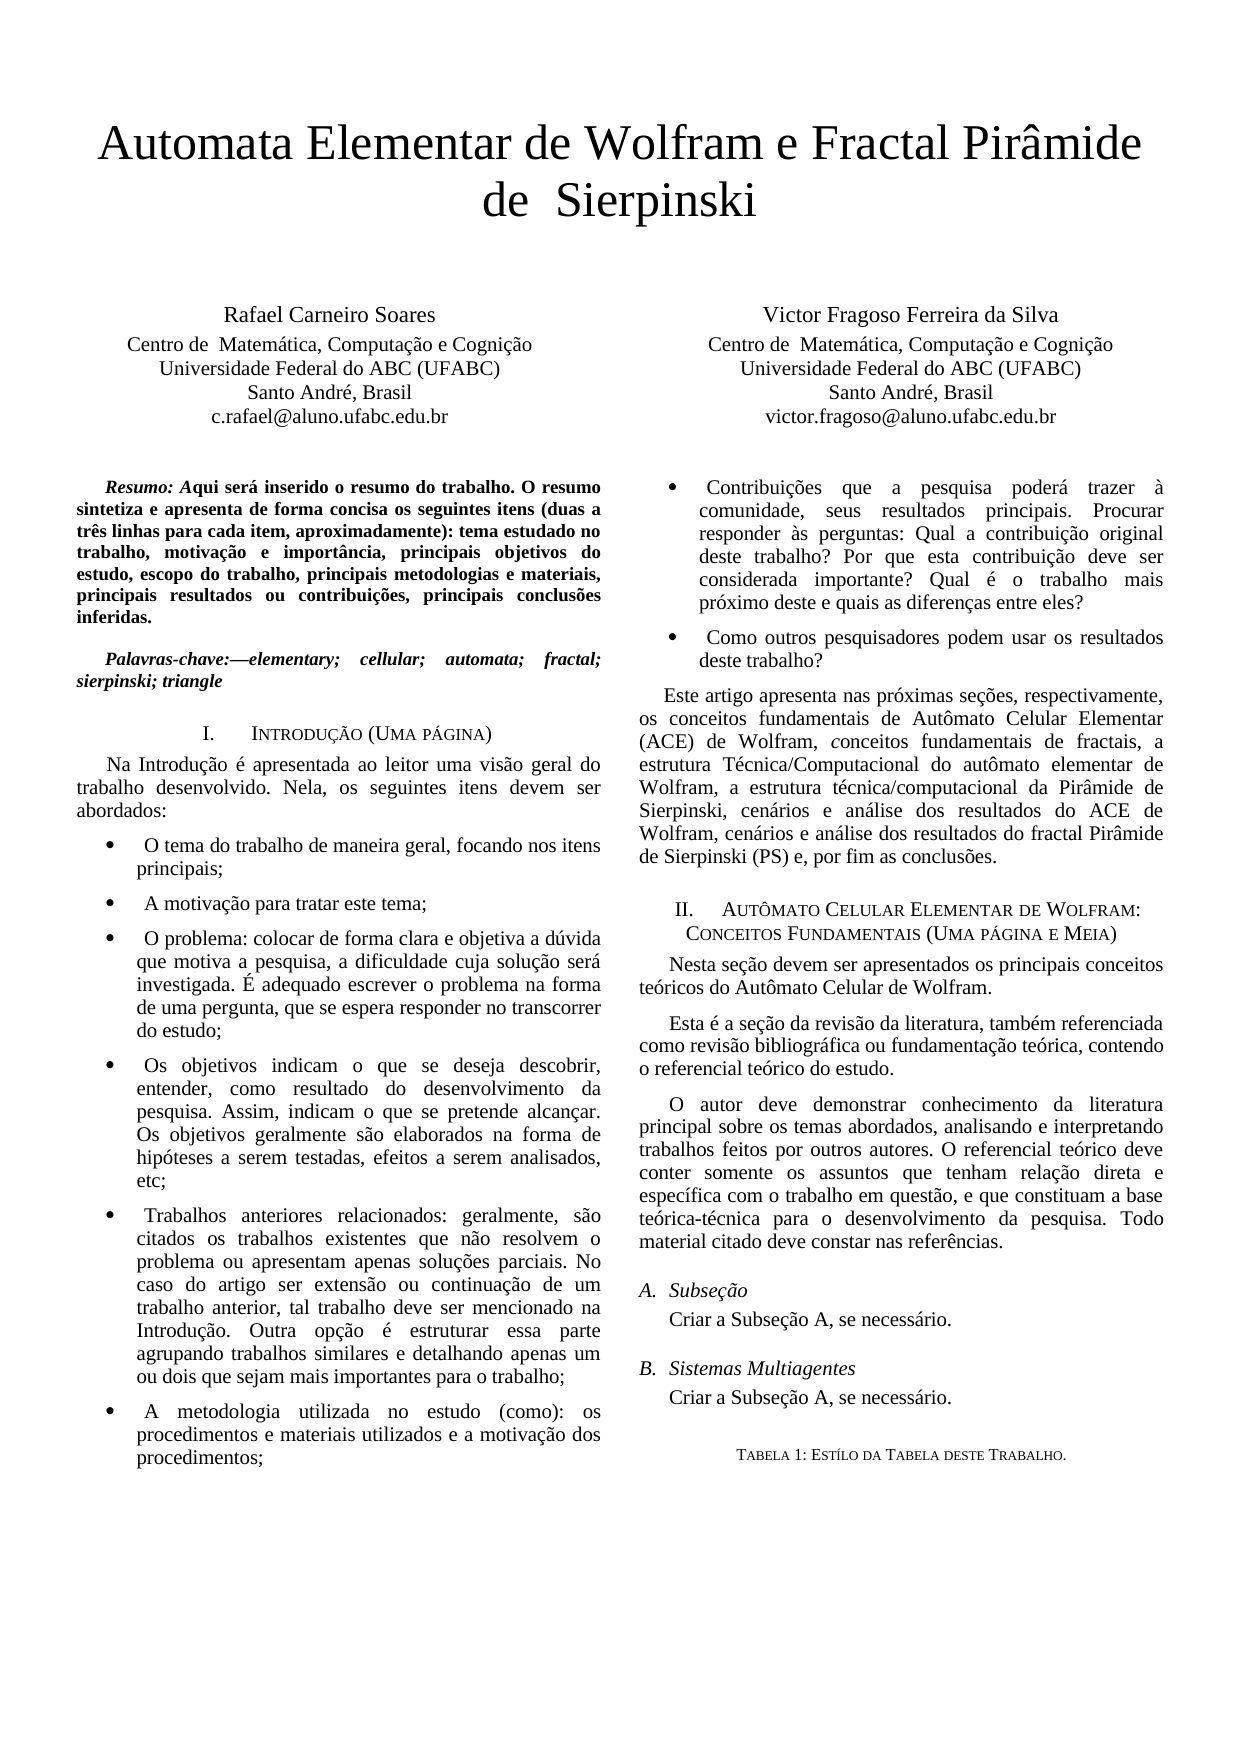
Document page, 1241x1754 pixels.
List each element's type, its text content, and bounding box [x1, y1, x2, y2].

text Palavras-chave:—elementary; cellular; automata; fractal; sierpinski; triangle [76, 648, 601, 691]
text O autor deve demonstrar conhecimento da literatura principal sobre os temas abordados, analisando e interpretando trabalhos feitos por outros autores. O referencial teórico deve conter somente os assuntos que tenham relação direta e específica com o trabalho em questão, e que constituam a base teórica-técnica para o desenvolvimento da pesquisa. Todo material citado deve constar nas referências. [639, 1093, 1164, 1253]
text Rafael Carneiro Soares [76, 302, 583, 328]
text Criar a Subseção A, se necessário. [639, 1387, 1164, 1409]
text Centro de Matemática, Computação e Cognição [76, 332, 583, 356]
text Resumo: Aqui será inserido o resumo do trabalho. O resumo sintetiza e apresenta de forma concisa os seguintes itens (duas a três linhas para cada item, aproximadamente): tema estudado no trabalho, motivação e importância, principais objetivos do estudo, escopo do trabalho, principais metodologias e materiais, principais resultados ou contribuições, principais conclusões inferidas. [76, 476, 601, 627]
list A metodologia utilizada no estudo (como): os procedimentos e materiais utilizados e a motivação dos procedimentos; [106, 1400, 601, 1469]
text Na Introdução é apresentada ao leitor uma visão geral do trabalho desenvolvido. Nela, os seguintes itens devem ser abordados: [76, 753, 601, 822]
list Trabalhos anteriores relacionados: geralmente, são citados os trabalhos existentes que não resolvem o problema ou apresentam apenas soluções parciais. No caso do artigo ser extensão ou continuação de um trabalho anterior, tal trabalho deve ser mencionado na Introdução. Outra opção é estruturar essa parte agrupando trabalhos similares e detalhando apenas um ou dois que sejam mais importantes para o trabalho; [106, 1204, 601, 1388]
text Universidade Federal do ABC (UFABC) [76, 356, 583, 380]
text Centro de Matemática, Computação e Cognição [658, 332, 1164, 356]
text victor.fragoso@aluno.ufabc.edu.br [658, 404, 1164, 428]
text c.rafael@aluno.ufabc.edu.br [76, 404, 583, 428]
subtitle Introdução (Uma página) [76, 721, 601, 744]
subtitle Subseção [639, 1278, 1164, 1302]
subtitle Autômato Celular Elementar de Wolfram: Conceitos Fundamentais (Uma página e Meia) [639, 897, 1164, 945]
list A motivação para tratar este tema; [106, 892, 601, 915]
subtitle Sistemas Multiagentes [639, 1356, 1164, 1380]
list Os objetivos indicam o que se deseja descobrir, entender, como resultado do desenvolvimento da pesquisa. Assim, indicam o que se pretende alcançar. Os objetivos geralmente são elaborados na forma de hipóteses a serem testadas, efeitos a serem analisados, etc; [106, 1054, 601, 1192]
text Nesta seção devem ser apresentados os principais conceitos teóricos do Autômato Celular de Wolfram. [639, 953, 1164, 999]
text Tabela 1: Estílo da Tabela deste Trabalho. [639, 1447, 1164, 1464]
text Santo André, Brasil [76, 380, 583, 404]
text Esta é a seção da revisão da literatura, também referenciada como revisão bibliográfica ou fundamentação teórica, contendo o referencial teórico do estudo. [639, 1012, 1164, 1080]
text Criar a Subseção A, se necessário. [639, 1308, 1164, 1331]
text Universidade Federal do ABC (UFABC) [658, 356, 1164, 380]
text Santo André, Brasil [658, 380, 1164, 404]
title Automata Elementar de Wolfram e Fractal Pirâmide de Sierpinski [76, 112, 1164, 227]
list Este artigo apresenta nas próximas seções, respectivamente, os conceitos fundamentais de Autômato Celular Elementar (ACE) de Wolfram, conceitos fundamentais de fractais, a estrutura Técnica/Computacional do autômato elementar de Wolfram, a estrutura técnica/computacional da Pirâmide de Sierpinski, cenários e análise dos resultados do ACE de Wolfram, cenários e análise dos resultados do fractal Pirâmide de Sierpinski (PS) e, por fim as conclusões. [639, 684, 1164, 868]
list O tema do trabalho de maneira geral, focando nos itens principais; [106, 834, 601, 880]
list Contribuições que a pesquisa poderá trazer à comunidade, seus resultados principais. Procurar responder às perguntas: Qual a contribuição original deste trabalho? Por que esta contribuição deve ser considerada importante? Qual é o trabalho mais próximo deste e quais as diferenças entre eles? [669, 476, 1164, 614]
text Victor Fragoso Ferreira da Silva [658, 302, 1164, 328]
list Como outros pesquisadores podem usar os resultados deste trabalho? [669, 626, 1164, 672]
list O problema: colocar de forma clara e objetiva a dúvida que motiva a pesquisa, a dificuldade cuja solução será investigada. É adequado escrever o problema na forma de uma pergunta, que se espera responder no transcorrer do estudo; [106, 928, 601, 1042]
